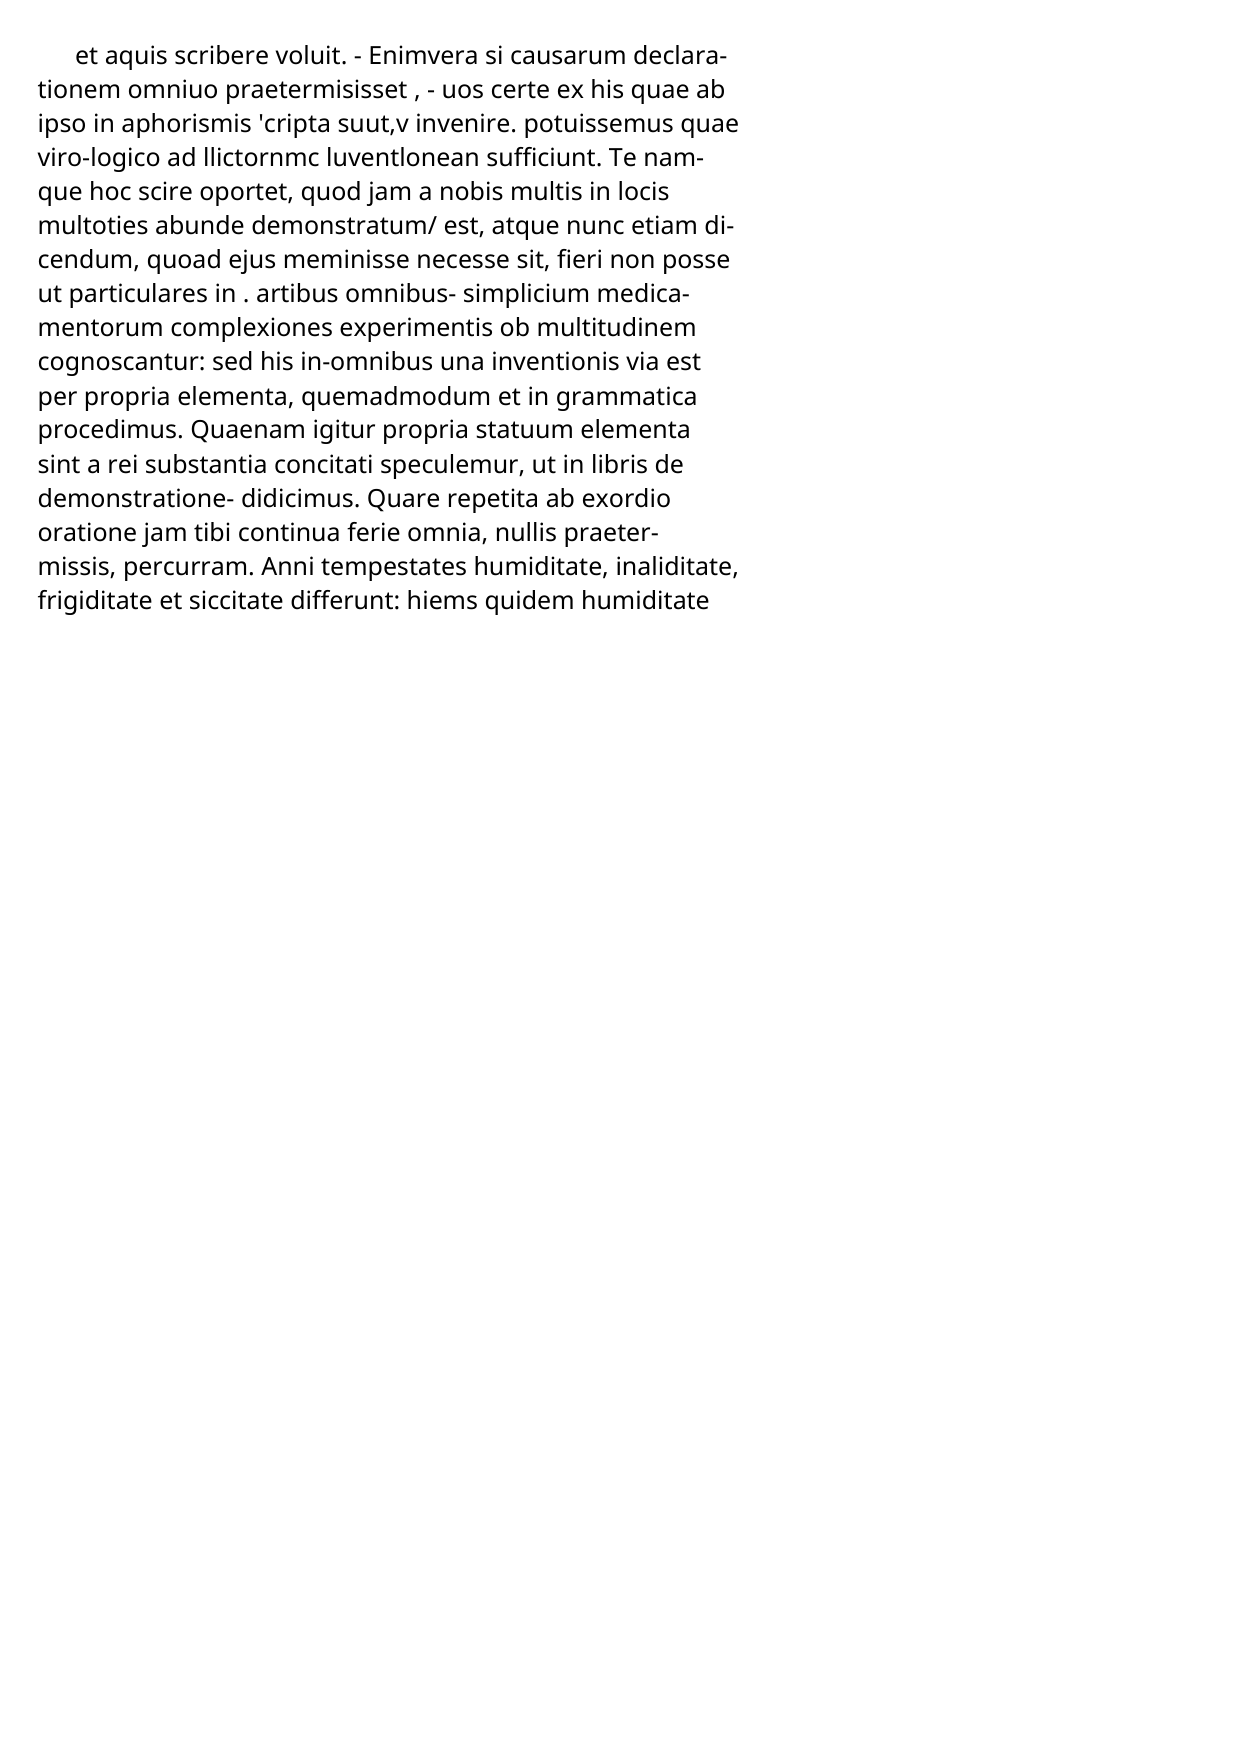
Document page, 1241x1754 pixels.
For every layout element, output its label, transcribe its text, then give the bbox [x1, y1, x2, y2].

text et aquis scribere voluit. - Enimvera si causarum declara- tionem omniuo praetermisisset , - uos certe ex his quae ab ipso in aphorismis 'cripta suut,v invenire. potuissemus quae viro-logico ad llictornmc luventlonean sufficiunt. Te nam- que hoc scire oportet, quod jam a nobis multis in locis multoties abunde demonstratum/ est, atque nunc etiam di- cendum, quoad ejus meminisse necesse sit, fieri non posse ut particulares in . artibus omnibus- simplicium medica- mentorum complexiones experimentis ob multitudinem cognoscantur: sed his in-omnibus una inventionis via est per propria elementa, quemadmodum et in grammatica procedimus. Quaenam igitur propria statuum elementa sint a rei substantia concitati speculemur, ut in libris de demonstratione- didicimus. Quare repetita ab exordio oratione jam tibi continua ferie omnia, nullis praeter- missis, percurram. Anni tempestates humiditate, inaliditate, frigiditate et siccitate differunt: hiems quidem humiditate [37, 37, 1203, 617]
